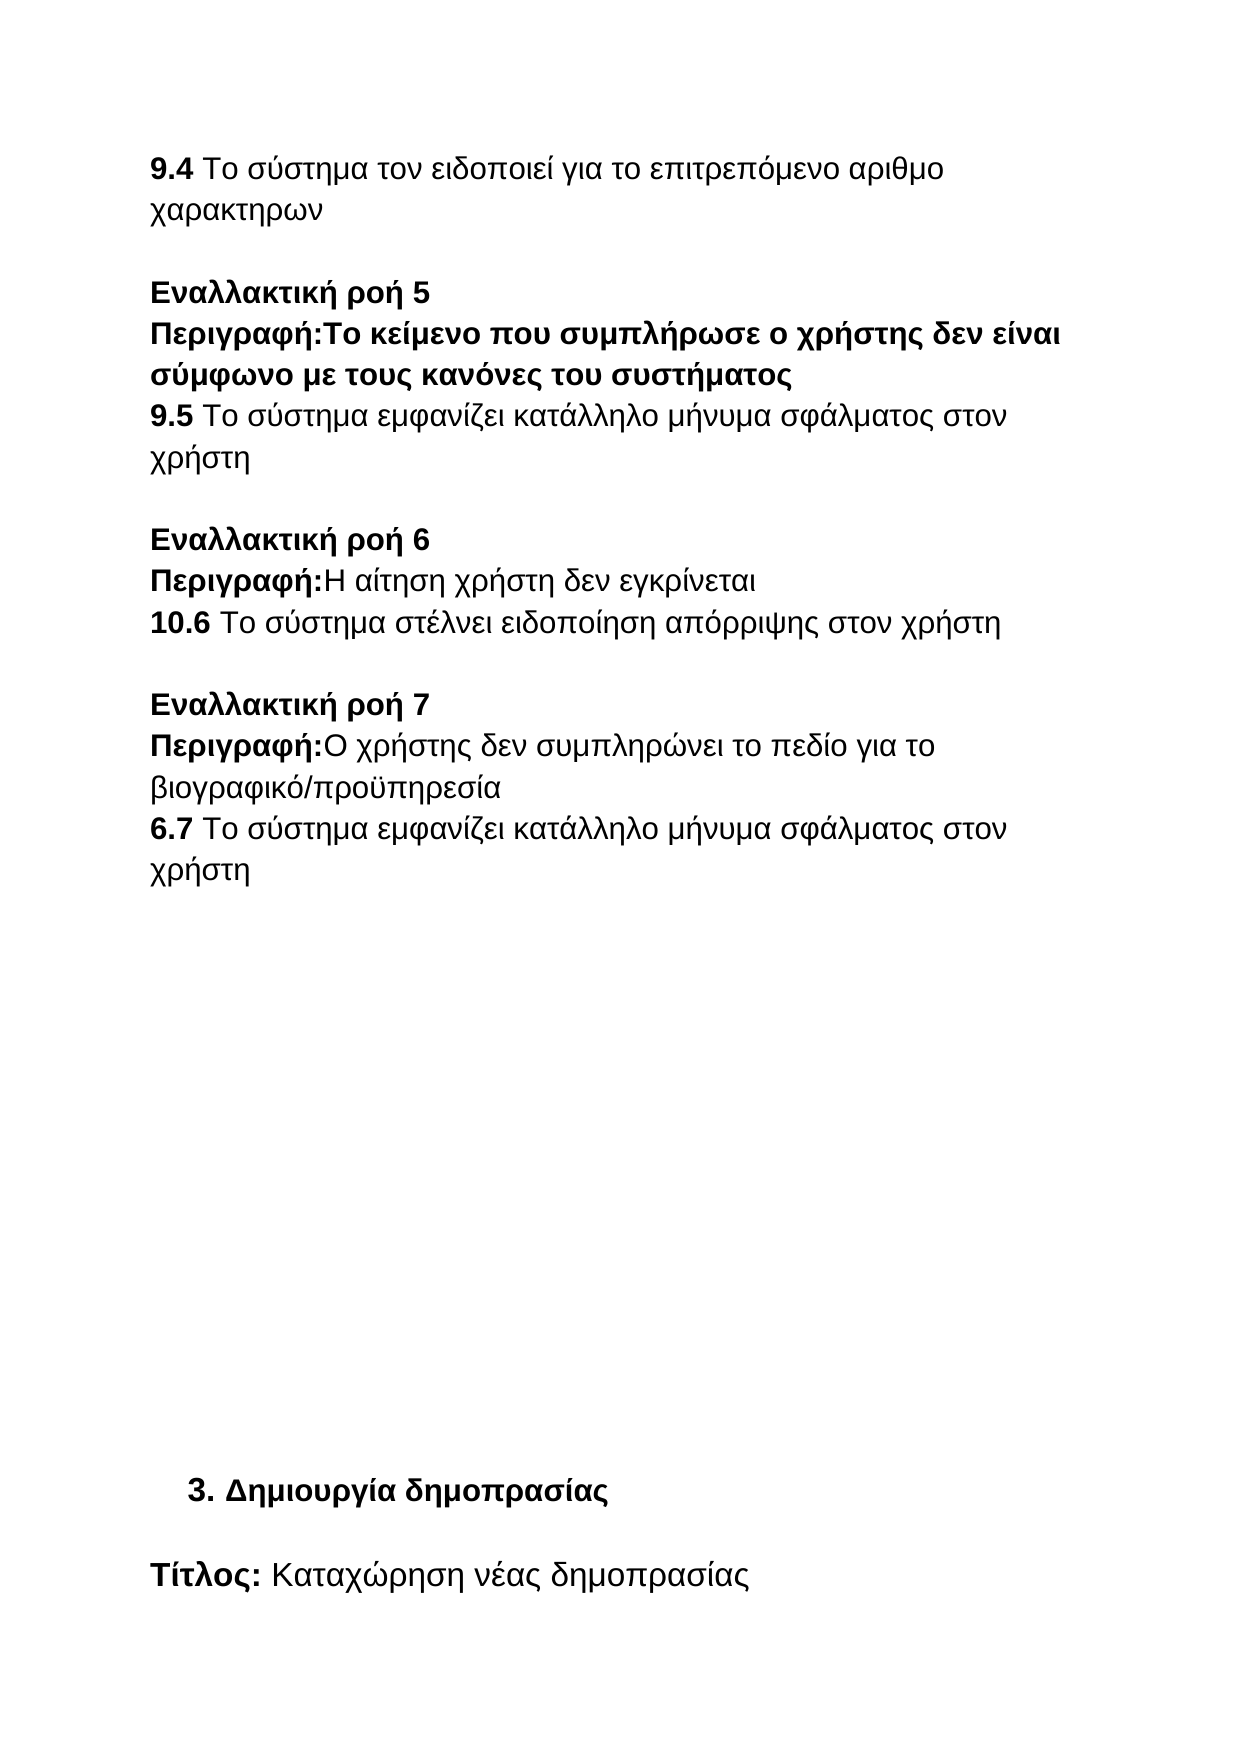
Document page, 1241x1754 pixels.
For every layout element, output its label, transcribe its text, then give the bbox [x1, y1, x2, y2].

text Εναλλακτική ροή 5 [150, 274, 1090, 310]
text Περιγραφή:Ο χρήστης δεν συμπληρώνει το πεδίο για το βιογραφικό/προϋπηρεσία [150, 727, 1090, 805]
text 9.5 Το σύστημα εμφανίζει κατάλληλο μήνυμα σφάλματος στον χρήστη [150, 397, 1090, 475]
text Περιγραφή:Το κείμενο που συμπλήρωσε ο χρήστης δεν είναι σύμφωνο με τους κανόνες του συστήματος [150, 315, 1090, 392]
text 10.6 Το σύστημα στέλνει ειδοποίηση απόρριψης στον χρήστη [150, 604, 1090, 640]
text 9.4 Το σύστημα τον ειδοποιεί για το επιτρεπόμενο αριθμο χαρακτηρων [150, 150, 1090, 227]
text Εναλλακτική ροή 7 [150, 686, 1090, 722]
text Εναλλακτική ροή 6 [150, 521, 1090, 557]
text 6.7 Το σύστημα εμφανίζει κατάλληλο μήνυμα σφάλματος στον χρήστη [150, 810, 1090, 887]
text Τίτλος: Καταχώρηση νέας δημοπρασίας [150, 1555, 1090, 1594]
list Δημιουργία δημοπρασίας [187, 1470, 1090, 1508]
text Περιγραφή:Η αίτηση χρήστη δεν εγκρίνεται [150, 562, 1090, 598]
